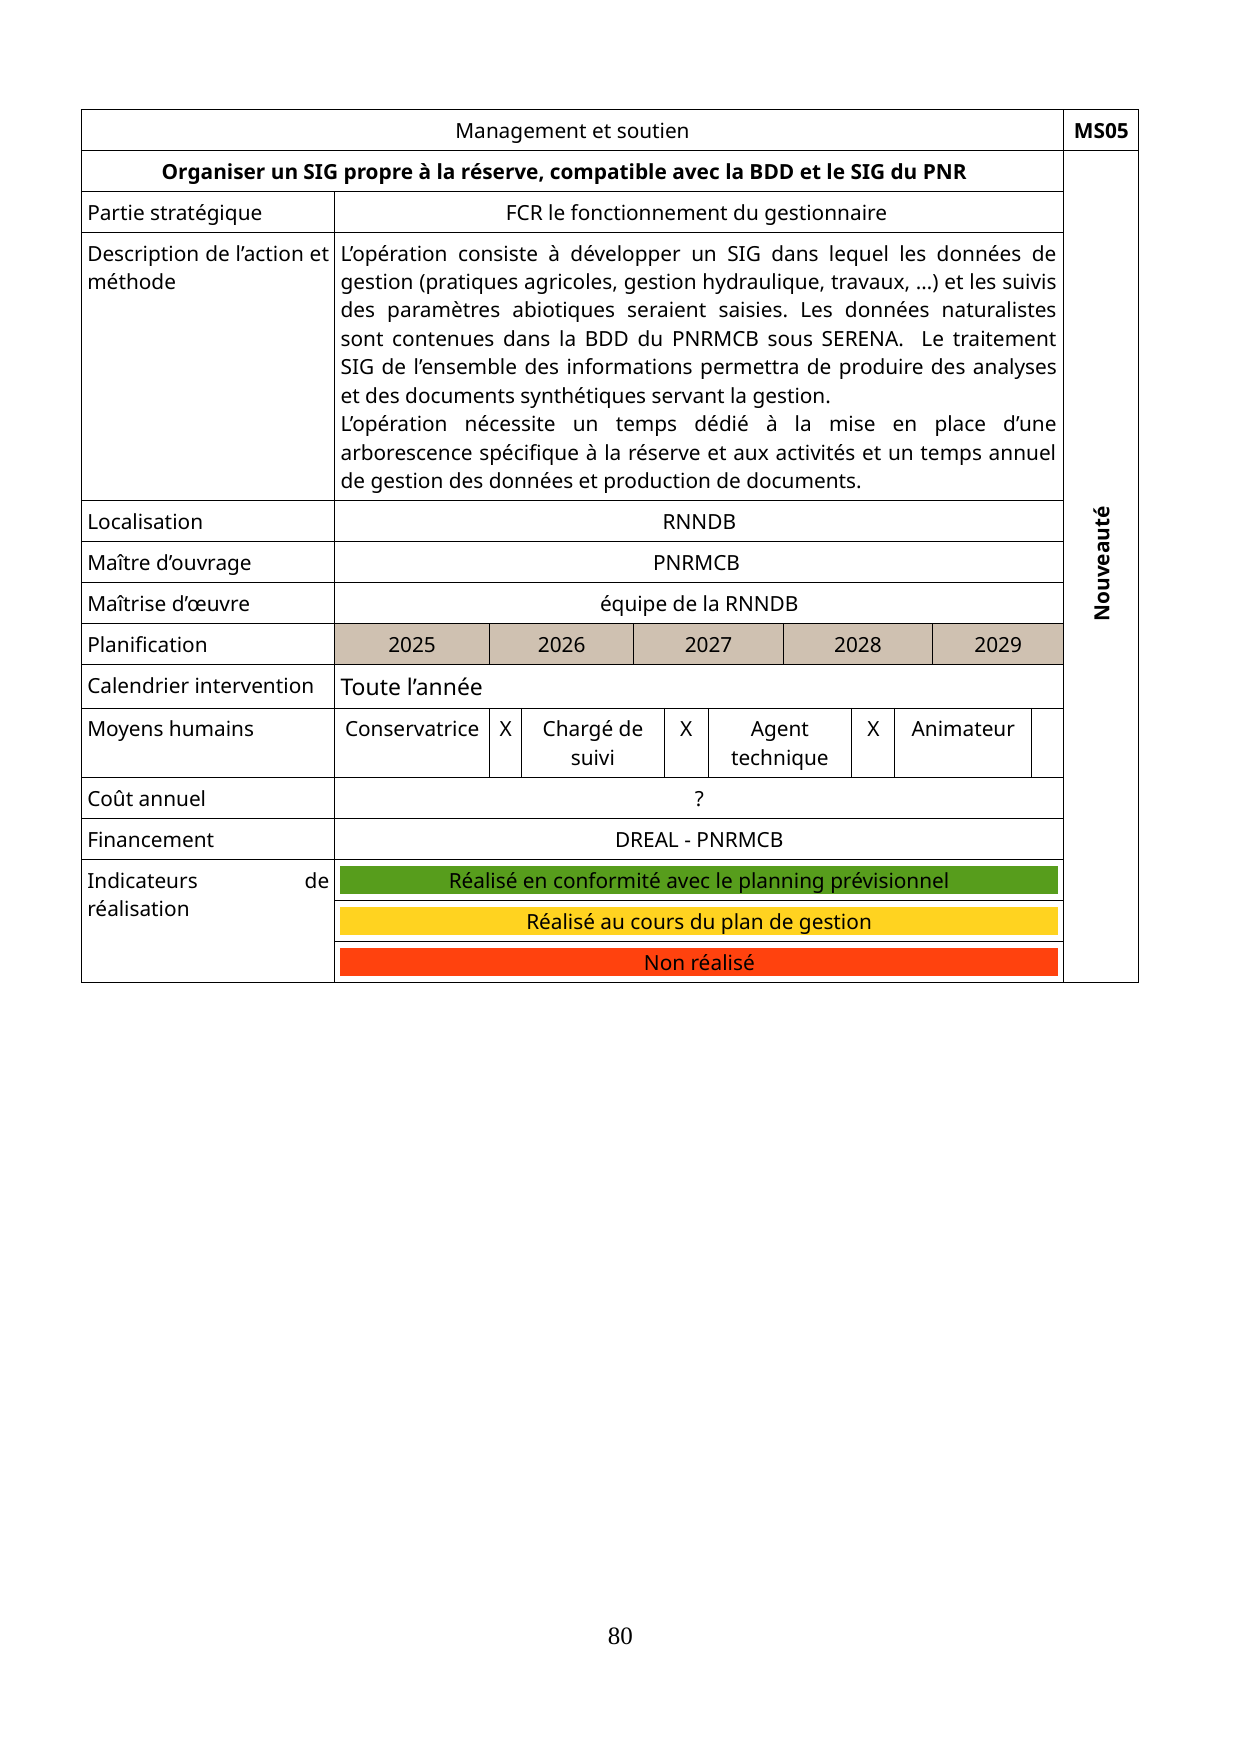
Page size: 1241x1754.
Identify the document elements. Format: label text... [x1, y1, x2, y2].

table_cell Calendrier intervention [82, 665, 334, 708]
table_cell Moyens humains [82, 709, 334, 777]
table_cell Toute l’année [335, 665, 1063, 708]
table_cell Agent technique [709, 709, 851, 777]
table_cell 2028 [784, 624, 932, 664]
table_cell Partie stratégique [82, 192, 334, 232]
table_cell FCR le fonctionnement du gestionnaire [335, 192, 1063, 232]
table_cell X [490, 709, 521, 777]
table_cell Réalisé en conformité avec le planning prévisionnel [335, 860, 1063, 900]
table_cell ? [335, 778, 1063, 818]
table_cell 2029 [933, 624, 1063, 664]
table_cell Animateur [895, 709, 1031, 777]
table_cell RNNDB [335, 501, 1063, 541]
table_cell 2025 [335, 624, 489, 664]
table_cell 2026 [490, 624, 633, 664]
table_cell X [665, 709, 708, 777]
table_cell Planification [82, 624, 334, 664]
table_cell Description de l’action et méthode [82, 233, 334, 500]
table_cell Localisation [82, 501, 334, 541]
table_cell Indicateurs de réalisation [82, 860, 334, 982]
table_cell [1032, 709, 1063, 777]
table_cell équipe de la RNNDB [335, 583, 1063, 623]
table_header MS05 [1064, 110, 1138, 150]
table_cell Coût annuel [82, 778, 334, 818]
table_cell Financement [82, 819, 334, 859]
table_cell Chargé de suivi [522, 709, 664, 777]
table_cell Conservatrice [335, 709, 489, 777]
table_cell DREAL - PNRMCB [335, 819, 1063, 859]
table_cell PNRMCB [335, 542, 1063, 582]
table_cell Maîtrise d’œuvre [82, 583, 334, 623]
table_header Management et soutien [82, 110, 1063, 150]
table_cell 2027 [634, 624, 783, 664]
table_cell Non réalisé [335, 942, 1063, 982]
table_cell Maître d’ouvrage [82, 542, 334, 582]
table_cell Nouveauté [1064, 151, 1138, 982]
table_cell Organiser un SIG propre à la réserve, compatible avec la BDD et le SIG du PNR [82, 151, 1063, 191]
table_cell X [852, 709, 894, 777]
table_cell L’opération consiste à développer un SIG dans lequel les données de gestion (pratiques agricoles, gestion hydraulique, travaux, …) et les suivis des paramètres abiotiques seraient saisies. Les données naturalistes sont contenues dans la BDD du PNRMCB sous SERENA. Le traitement SIG de l’ensemble des informations permettra de produire des analyses et des documents synthétiques servant la gestion. L’opération nécessite un temps dédié à la mise en place d’une arborescence spécifique à la réserve et aux activités et un temps annuel de gestion des données et production de documents. [335, 233, 1063, 500]
table_cell Réalisé au cours du plan de gestion [335, 901, 1063, 941]
